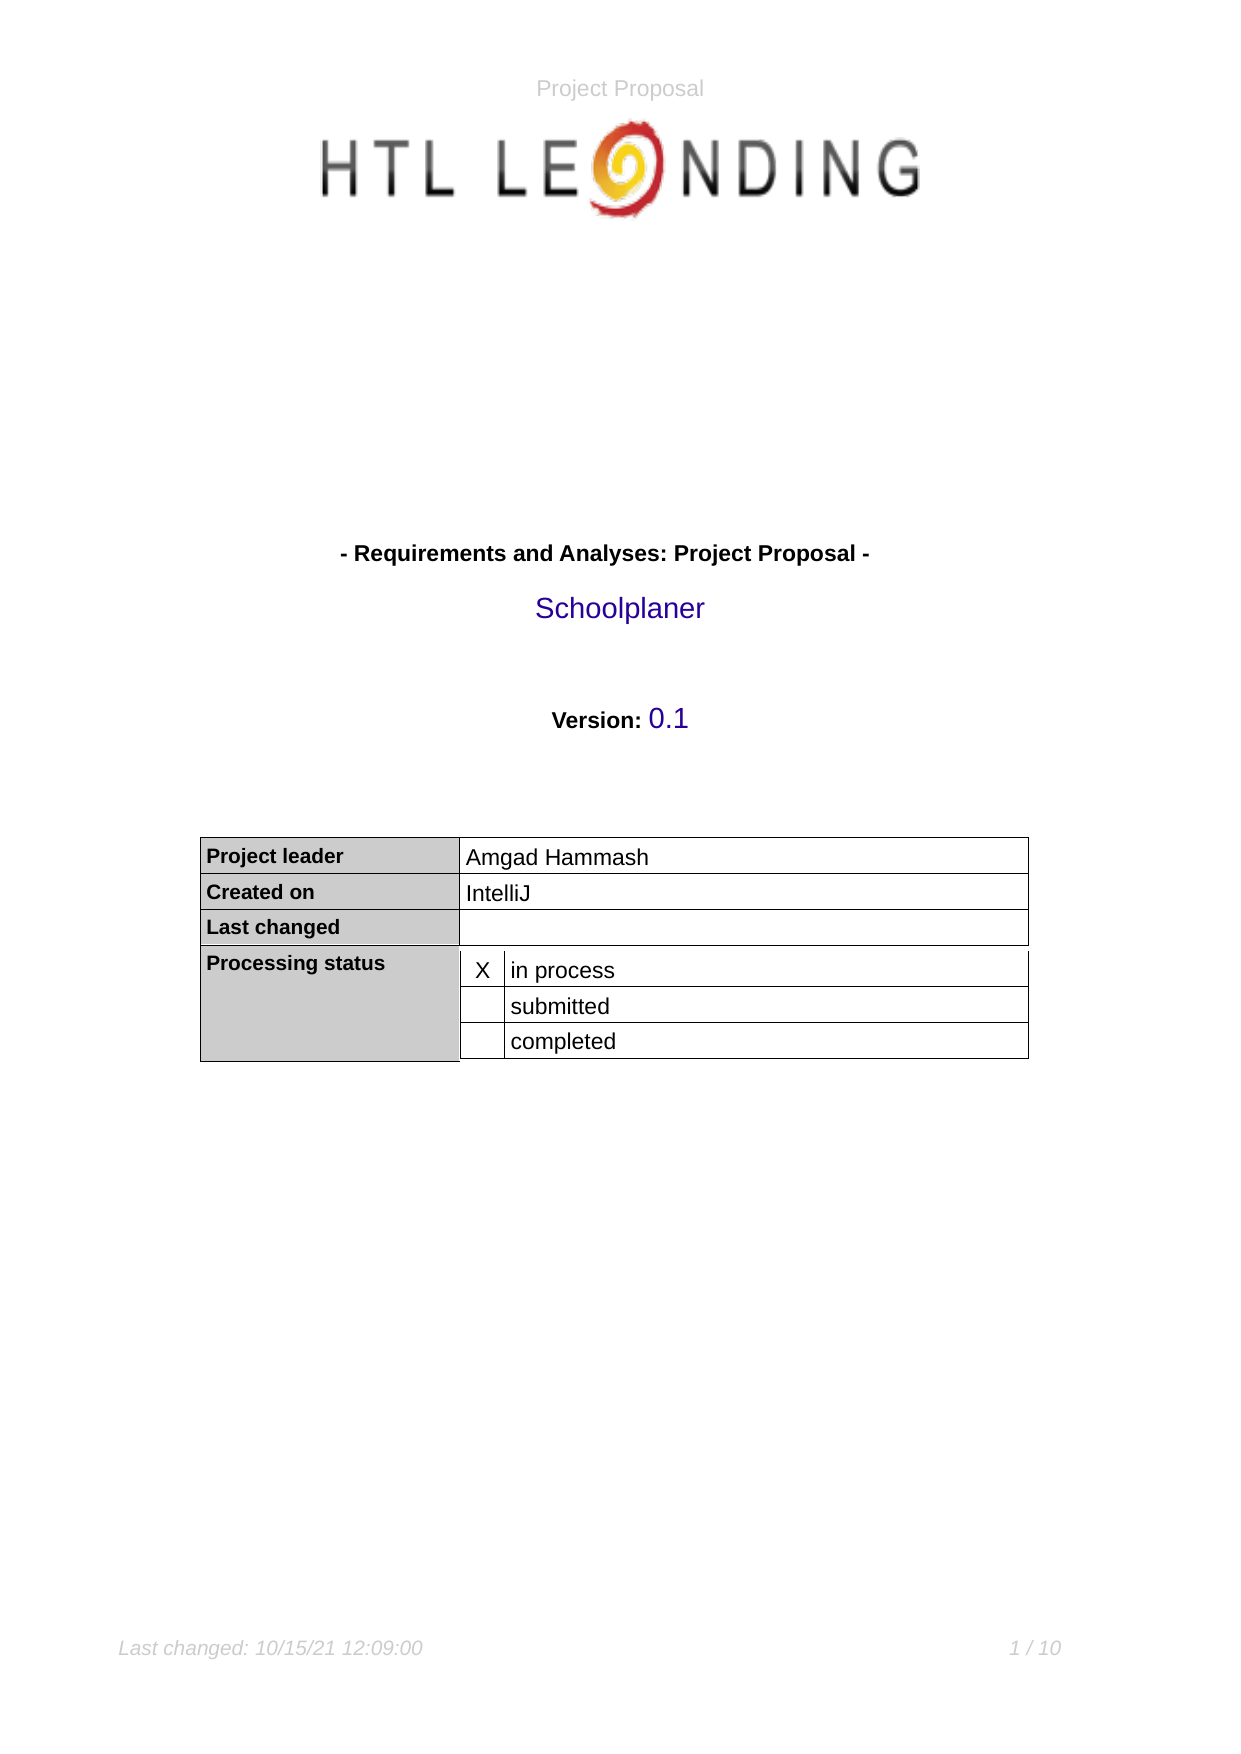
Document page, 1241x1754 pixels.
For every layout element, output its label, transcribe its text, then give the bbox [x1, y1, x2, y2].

table_cell Processing status [201, 946, 459, 1061]
table_header Amgad Hammash [460, 838, 1028, 873]
text - Requirements and Analyses: Project Proposal - [340, 540, 1122, 566]
table_cell submitted [505, 987, 1028, 1022]
table_cell Created on [201, 874, 459, 909]
text Schoolplaner [118, 591, 1122, 625]
text Version: 0.1 [118, 701, 1122, 734]
table_header Project leader [201, 838, 459, 873]
table_cell IntelliJ [460, 874, 1028, 909]
table_header X [461, 951, 504, 986]
table_cell [460, 910, 1028, 944]
table_cell [461, 987, 504, 1022]
table_cell [460, 946, 1028, 951]
table_cell completed [505, 1023, 1028, 1058]
table_cell Last changed [201, 910, 459, 944]
table_header in process [505, 951, 1028, 986]
table_cell [461, 1023, 504, 1058]
